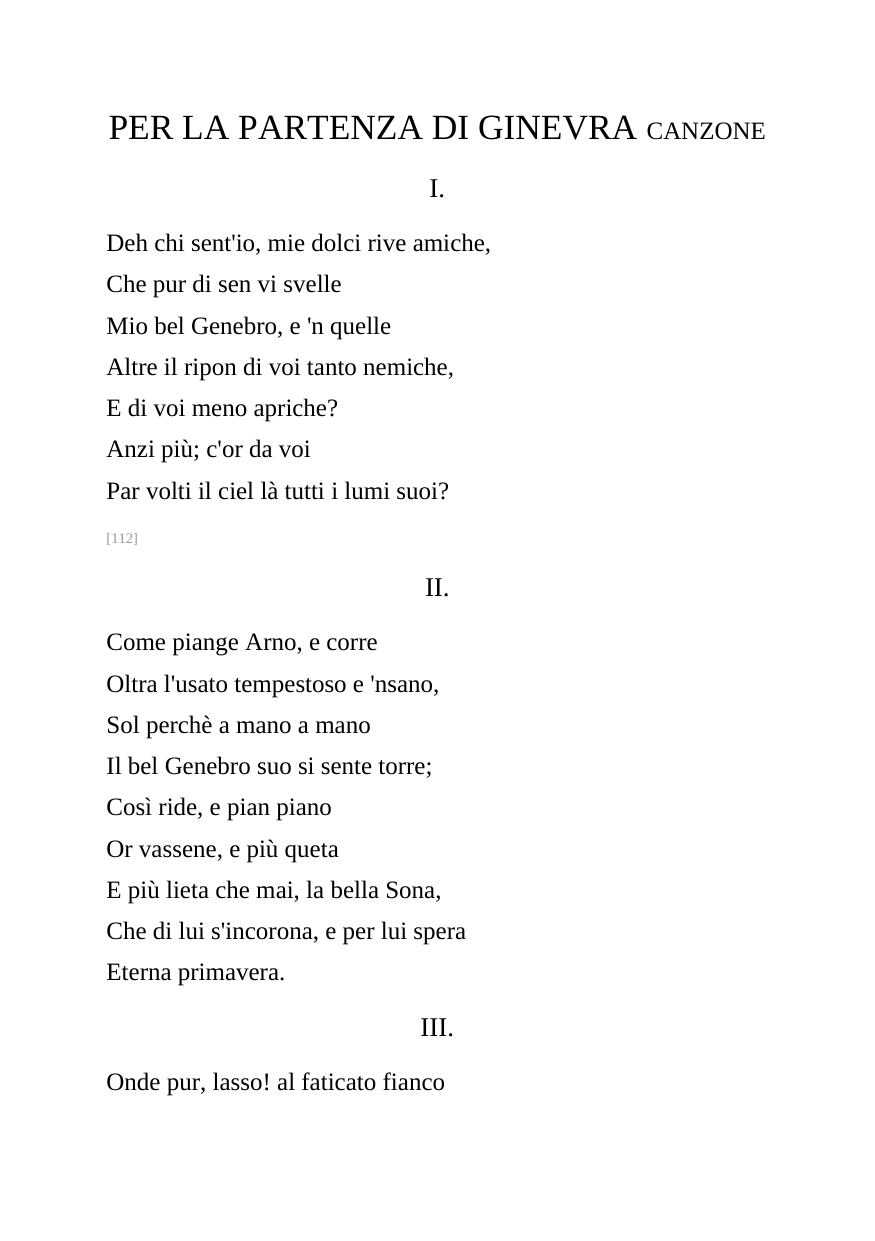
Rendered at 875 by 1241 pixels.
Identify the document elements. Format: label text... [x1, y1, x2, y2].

title I. [106, 172, 768, 203]
text Mio bel Genebro, e 'n quelle [106, 311, 768, 339]
text Altre il ripon di voi tanto nemiche, [106, 352, 768, 381]
text Anzi più; c'or da voi [106, 434, 768, 463]
text Onde pur, lasso! al faticato fianco [106, 1067, 768, 1096]
title III. [106, 1011, 768, 1042]
subtitle PER LA PARTENZA DI GINEVRA CANZONE [106, 106, 768, 147]
text Che pur di sen vi svelle [106, 269, 768, 298]
text Il bel Genebro suo si sente torre; [106, 751, 768, 780]
text Eterna primavera. [106, 957, 768, 986]
text E di voi meno apriche? [106, 393, 768, 422]
text Par volti il ciel là tutti i lumi suoi? [106, 476, 768, 504]
text Deh chi sent'io, mie dolci rive amiche, [106, 228, 768, 257]
text Come piange Arno, e corre [106, 627, 768, 656]
text Così ride, e pian piano [106, 792, 768, 821]
text Or vassene, e più queta [106, 834, 768, 862]
title II. [106, 571, 768, 602]
text [112] [106, 529, 768, 546]
text Oltra l'usato tempestoso e 'nsano, [106, 669, 768, 697]
text Che di lui s'incorona, e per lui spera [106, 916, 768, 945]
text E più lieta che mai, la bella Sona, [106, 875, 768, 904]
text Sol perchè a mano a mano [106, 710, 768, 739]
